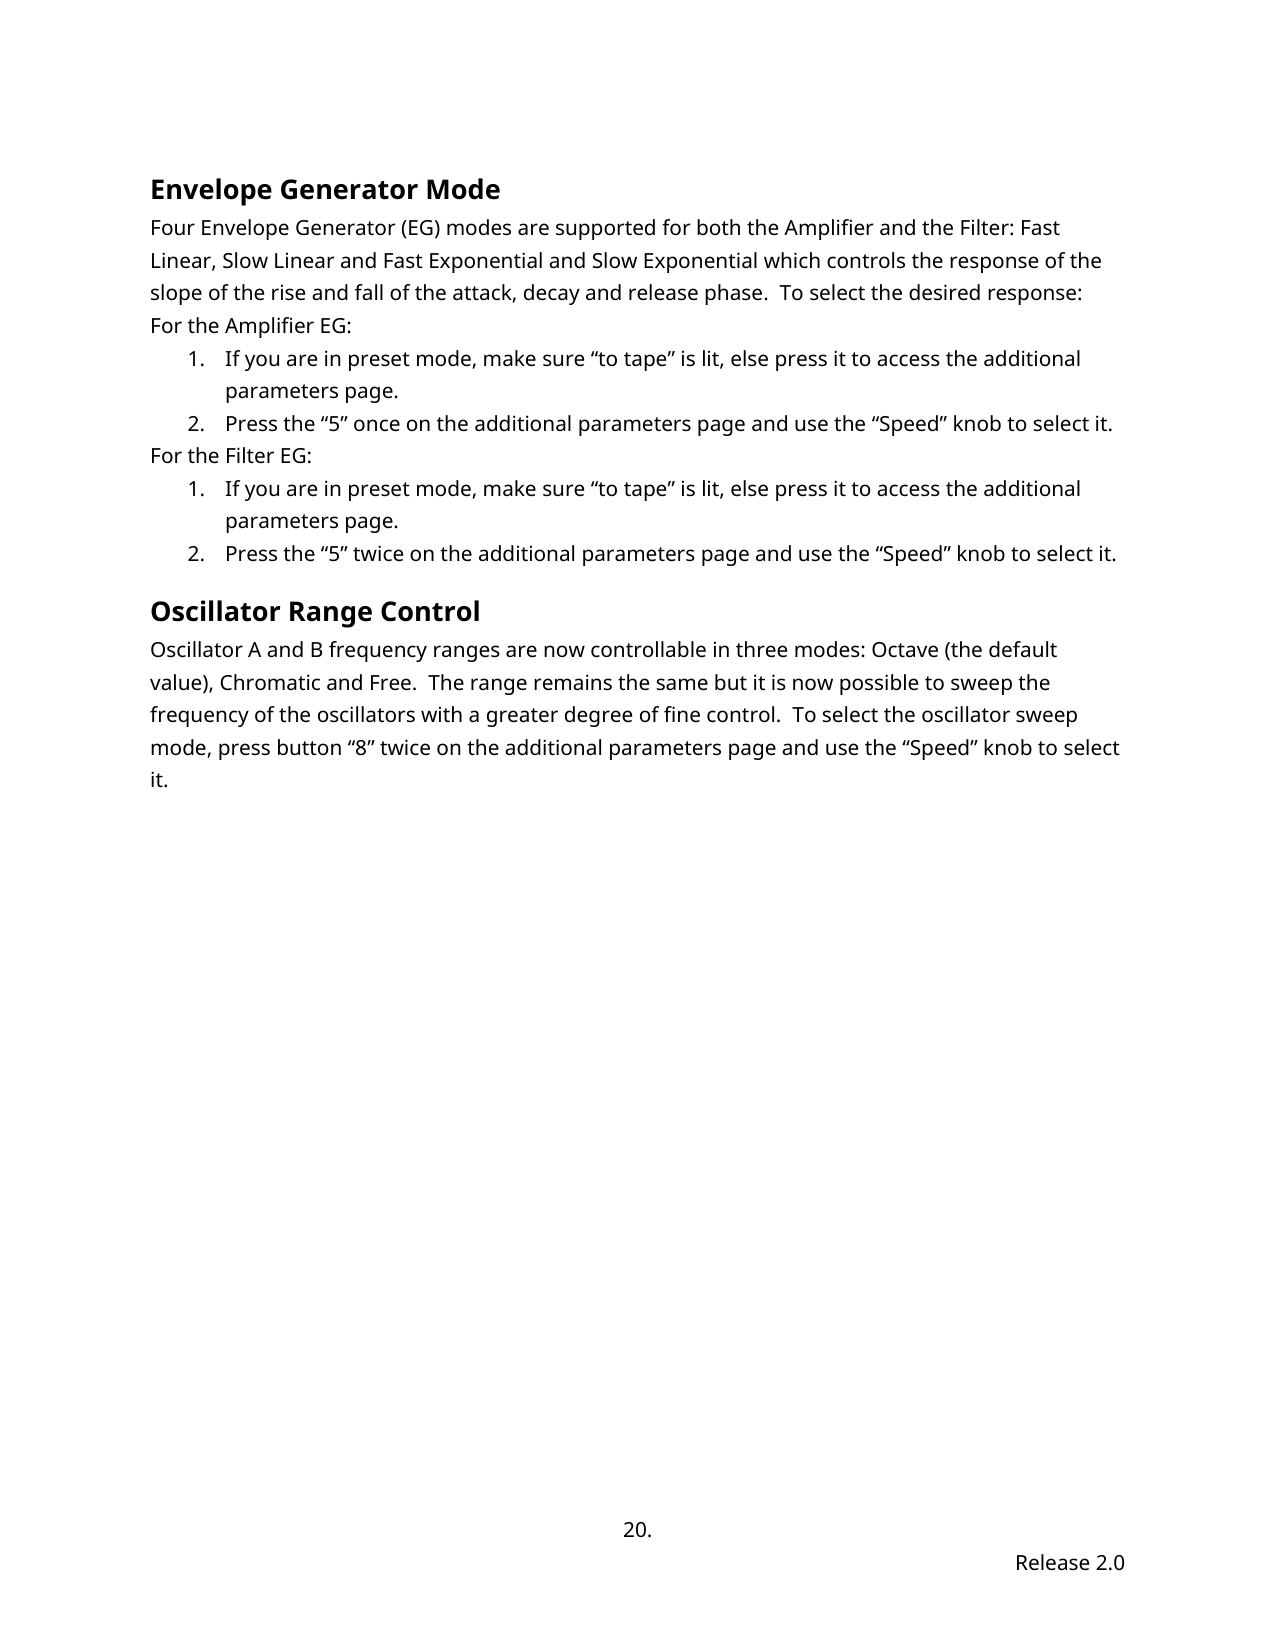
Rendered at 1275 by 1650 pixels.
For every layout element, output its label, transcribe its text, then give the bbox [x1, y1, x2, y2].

subtitle Envelope Generator Mode [150, 171, 1125, 208]
list Press the “5” once on the additional parameters page and use the “Speed” knob to select it. [187, 409, 1125, 437]
text For the Amplifier EG: [150, 311, 1125, 339]
text Four Envelope Generator (EG) modes are supported for both the Amplifier and the Filter: Fast Linear, Slow Linear and Fast Exponential and Slow Exponential which controls the response of the slope of the rise and fall of the attack, decay and release phase. To select the desired response: [150, 213, 1125, 307]
subtitle Oscillator Range Control [150, 593, 1125, 629]
list If you are in preset mode, make sure “to tape” is lit, else press it to access the additional parameters page. [187, 344, 1125, 405]
list Press the “5” twice on the additional parameters page and use the “Speed” knob to select it. [187, 539, 1125, 568]
text Oscillator A and B frequency ranges are now controllable in three modes: Octave (the default value), Chromatic and Free. The range remains the same but it is now possible to sweep the frequency of the oscillators with a greater degree of fine control. To select the oscillator sweep mode, press button “8” twice on the additional parameters page and use the “Speed” knob to select it. [150, 635, 1125, 794]
text For the Filter EG: [150, 441, 1125, 470]
list If you are in preset mode, make sure “to tape” is lit, else press it to access the additional parameters page. [187, 474, 1125, 535]
